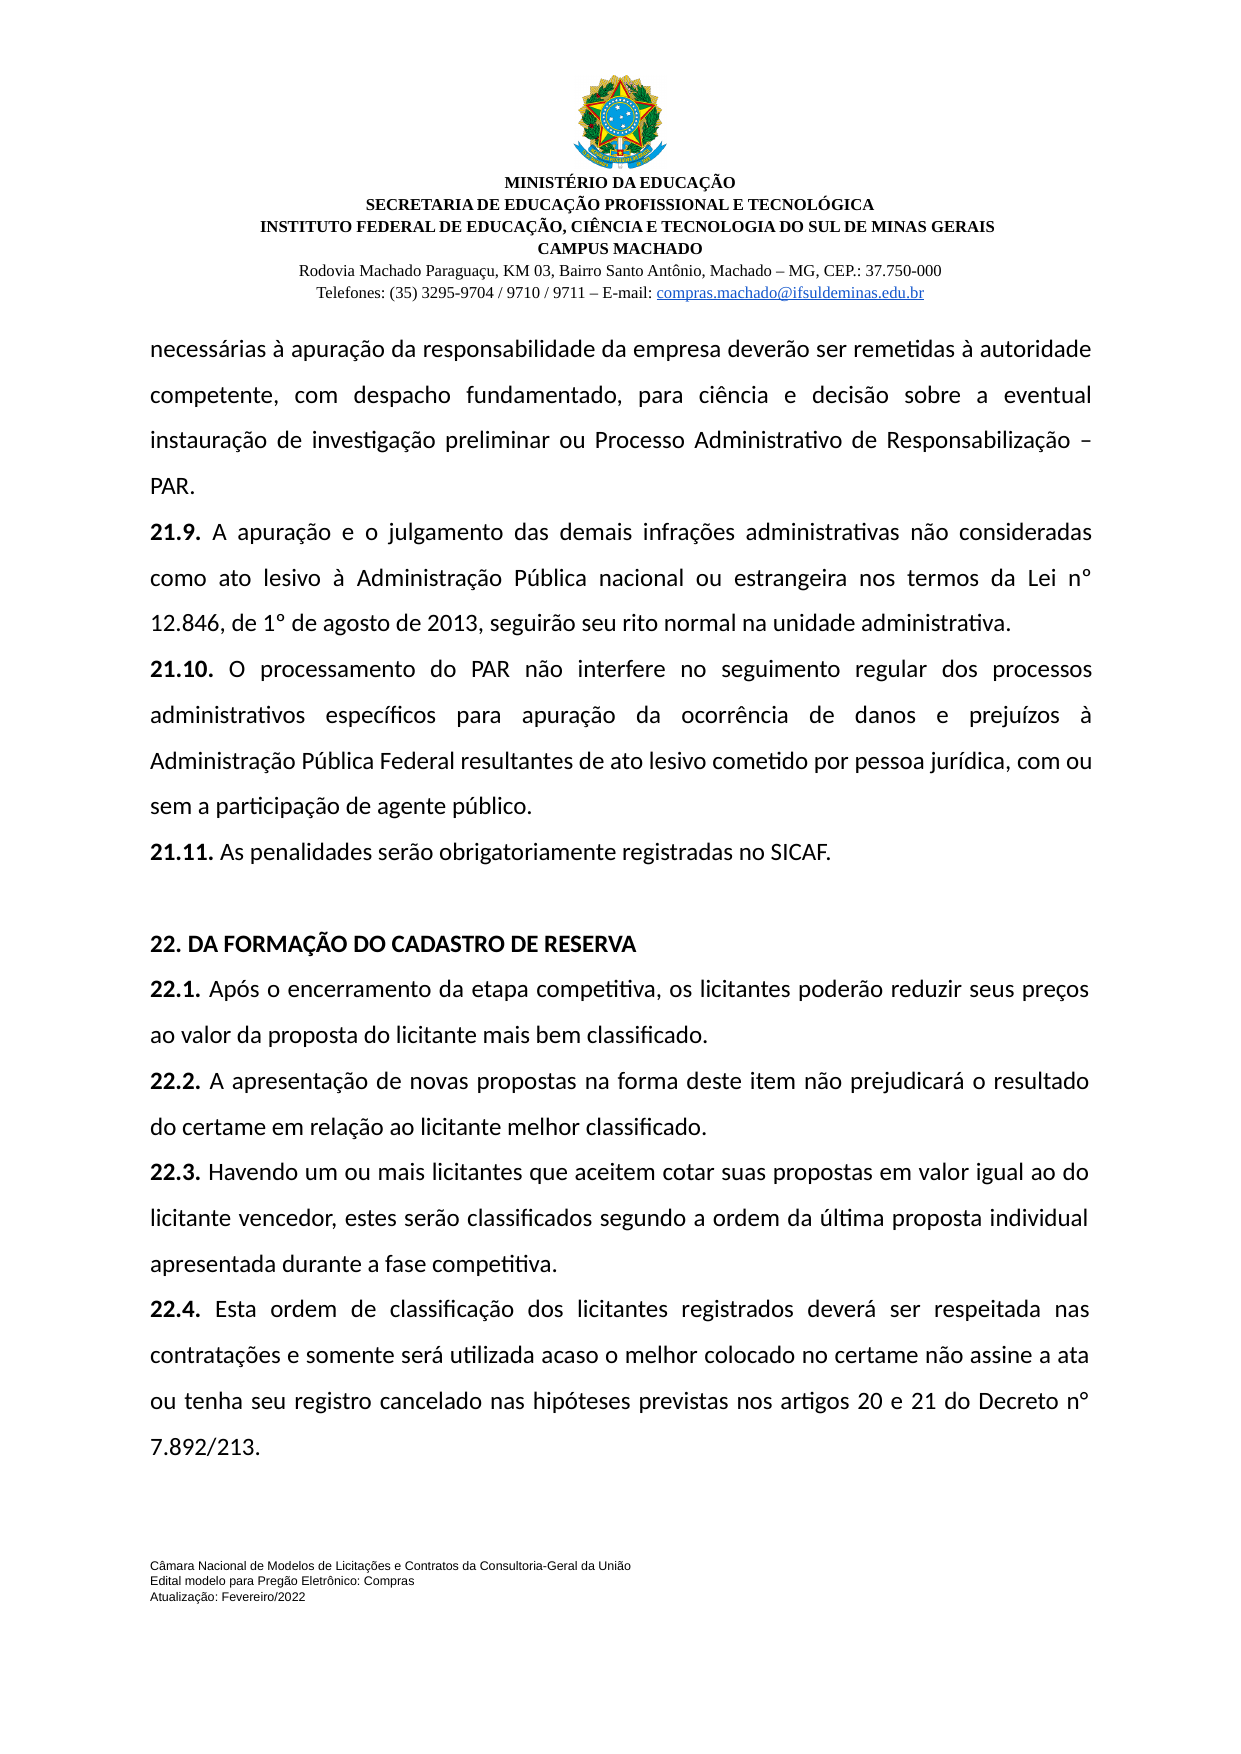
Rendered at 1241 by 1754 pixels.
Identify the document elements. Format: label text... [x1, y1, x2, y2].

text 22.3. Havendo um ou mais licitantes que aceitem cotar suas propostas em valor igual ao do licitante vencedor, estes serão classificados segundo a ordem da última proposta individual apresentada durante a fase competitiva. [150, 1156, 1090, 1278]
text 21.9. A apuração e o julgamento das demais infrações administrativas não consideradas como ato lesivo à Administração Pública nacional ou estrangeira nos termos da Lei nº 12.846, de 1º de agosto de 2013, seguirão seu rito normal na unidade administrativa. [150, 516, 1093, 638]
text 22.1. Após o encerramento da etapa competitiva, os licitantes poderão reduzir seus preços ao valor da proposta do licitante mais bem classificado. [150, 973, 1090, 1050]
picture [573, 75, 667, 169]
picture [639, 150, 650, 156]
text 21.11. As penalidades serão obrigatoriamente registradas no SICAF. [150, 836, 1093, 867]
picture [613, 164, 628, 169]
text necessárias à apuração da responsabilidade da empresa deverão ser remetidas à autoridade competente, com despacho fundamentado, para ciência e decisão sobre a eventual instauração de investigação preliminar ou Processo Administrativo de Responsabilização – PAR. [150, 333, 1093, 501]
text 22.2. A apresentação de novas propostas na forma deste item não prejudicará o resultado do certame em relação ao licitante melhor classificado. [150, 1065, 1090, 1141]
text 22. DA FORMAÇÃO DO CADASTRO DE RESERVA [150, 928, 1090, 958]
text 21.10. O processamento do PAR não interfere no seguimento regular dos processos administrativos específicos para apuração da ocorrência de danos e prejuízos à Administração Pública Federal resultantes de ato lesivo cometido por pessoa jurídica, com ou sem a participação de agente público. [150, 653, 1093, 821]
text 22.4. Esta ordem de classificação dos licitantes registrados deverá ser respeitada nas contratações e somente será utilizada acaso o melhor colocado no certame não assine a ata ou tenha seu registro cancelado nas hipóteses previstas nos artigos 20 e 21 do Decreto n° 7.892/213. [150, 1293, 1090, 1461]
